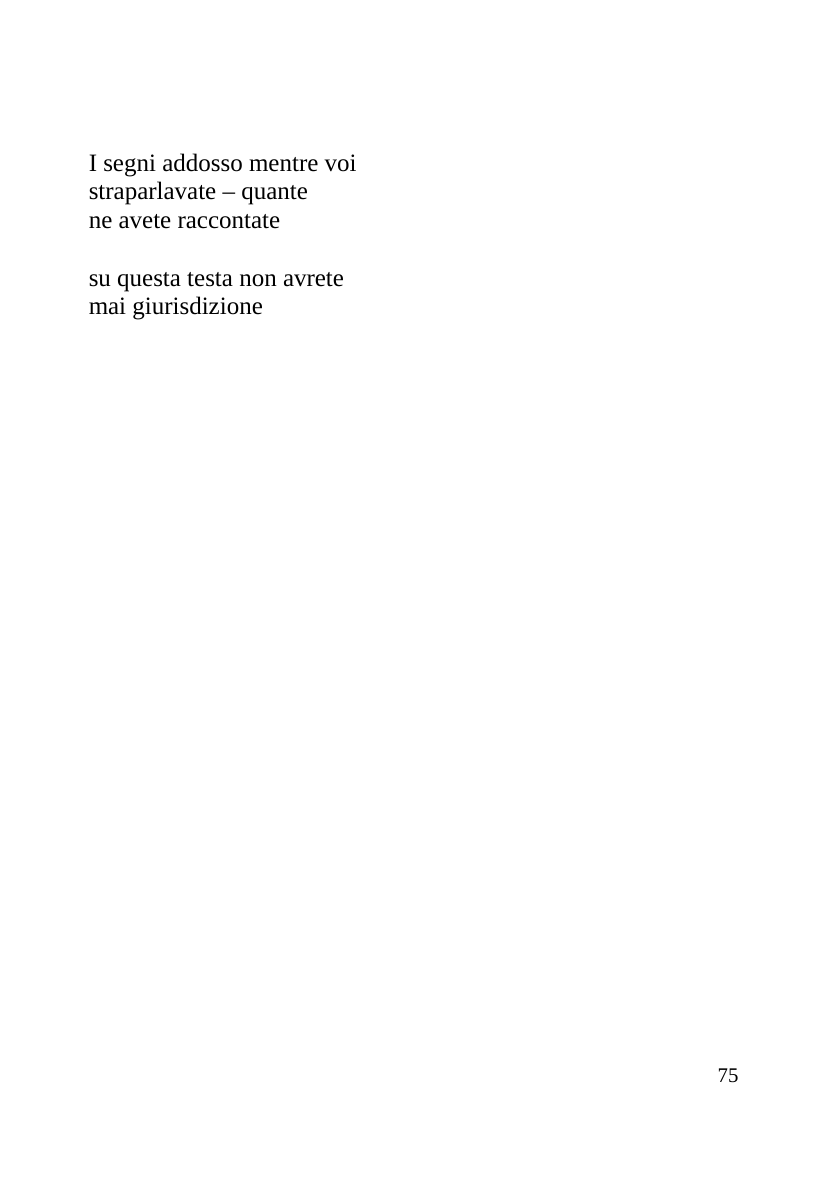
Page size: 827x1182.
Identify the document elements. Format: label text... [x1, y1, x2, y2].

text ne avete raccontate [88, 205, 738, 234]
text mai giurisdizione [88, 291, 738, 320]
text su questa testa non avrete [88, 263, 738, 291]
text straparlavate – quante [88, 176, 738, 205]
text I segni addosso mentre voi [88, 148, 738, 176]
